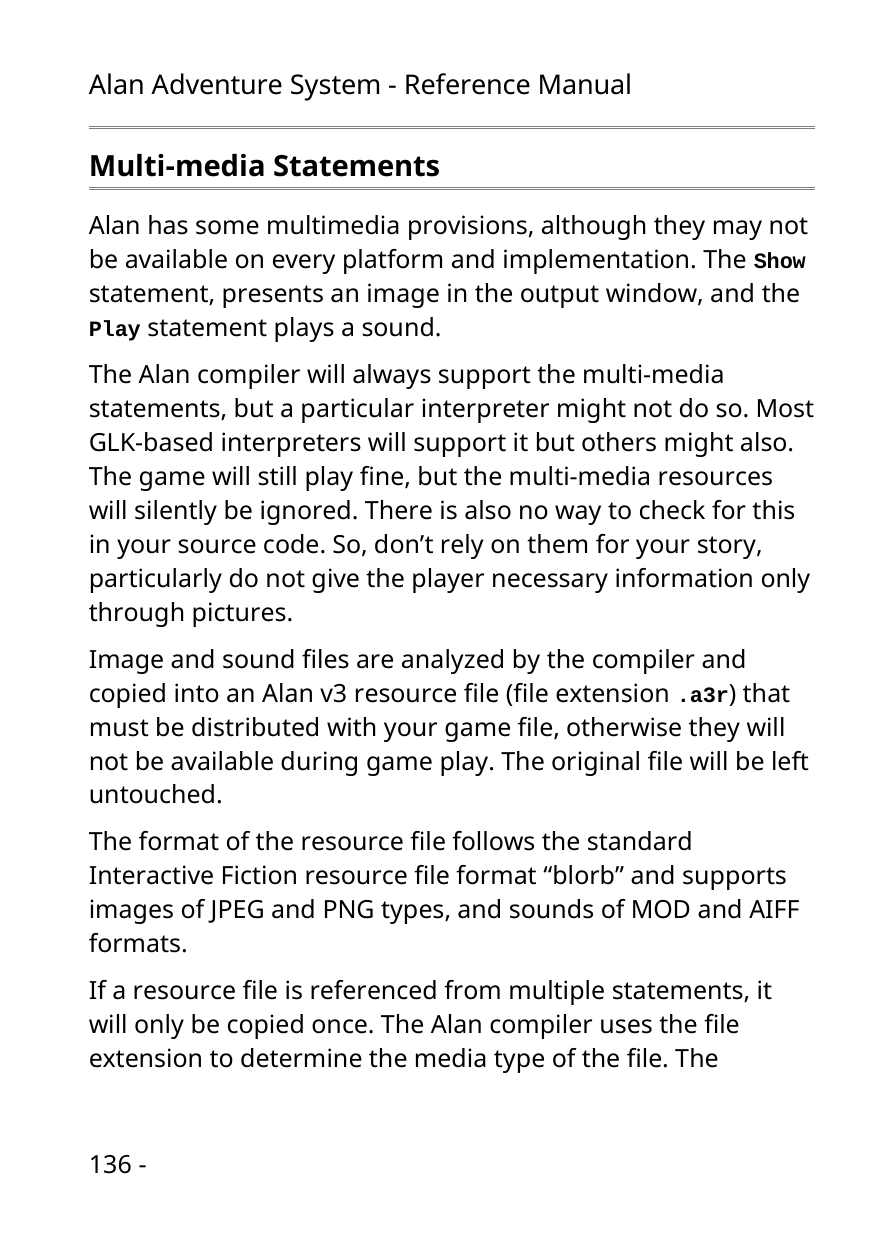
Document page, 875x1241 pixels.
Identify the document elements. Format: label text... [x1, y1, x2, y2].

text The Alan compiler will always support the multi-media statements, but a particular interpreter might not do so. Most GLK-based interpreters will support it but others might also. The game will still play fine, but the multi-media resources will silently be ignored. There is also no way to check for this in your source code. So, don’t rely on them for your story, particularly do not give the player necessary information only through pictures. [88, 357, 815, 629]
text If a resource file is referenced from multiple statements, it will only be copied once. The Alan compiler uses the file extension to determine the media type of the file. The [88, 973, 815, 1075]
text Image and sound files are analyzed by the compiler and copied into an Alan v3 resource file (file extension .a3r) that must be distributed with your game file, otherwise they will not be available during game play. The original file will be left untouched. [88, 642, 815, 811]
subtitle Multi-media Statements [88, 146, 815, 189]
text Alan has some multimedia provisions, although they may not be available on every platform and implementation. The Show statement, presents an image in the output window, and the Play statement plays a sound. [88, 208, 815, 344]
text The format of the resource file follows the standard Interactive Fiction resource file format “blorb” and supports images of JPEG and PNG types, and sounds of MOD and AIFF formats. [88, 824, 815, 960]
